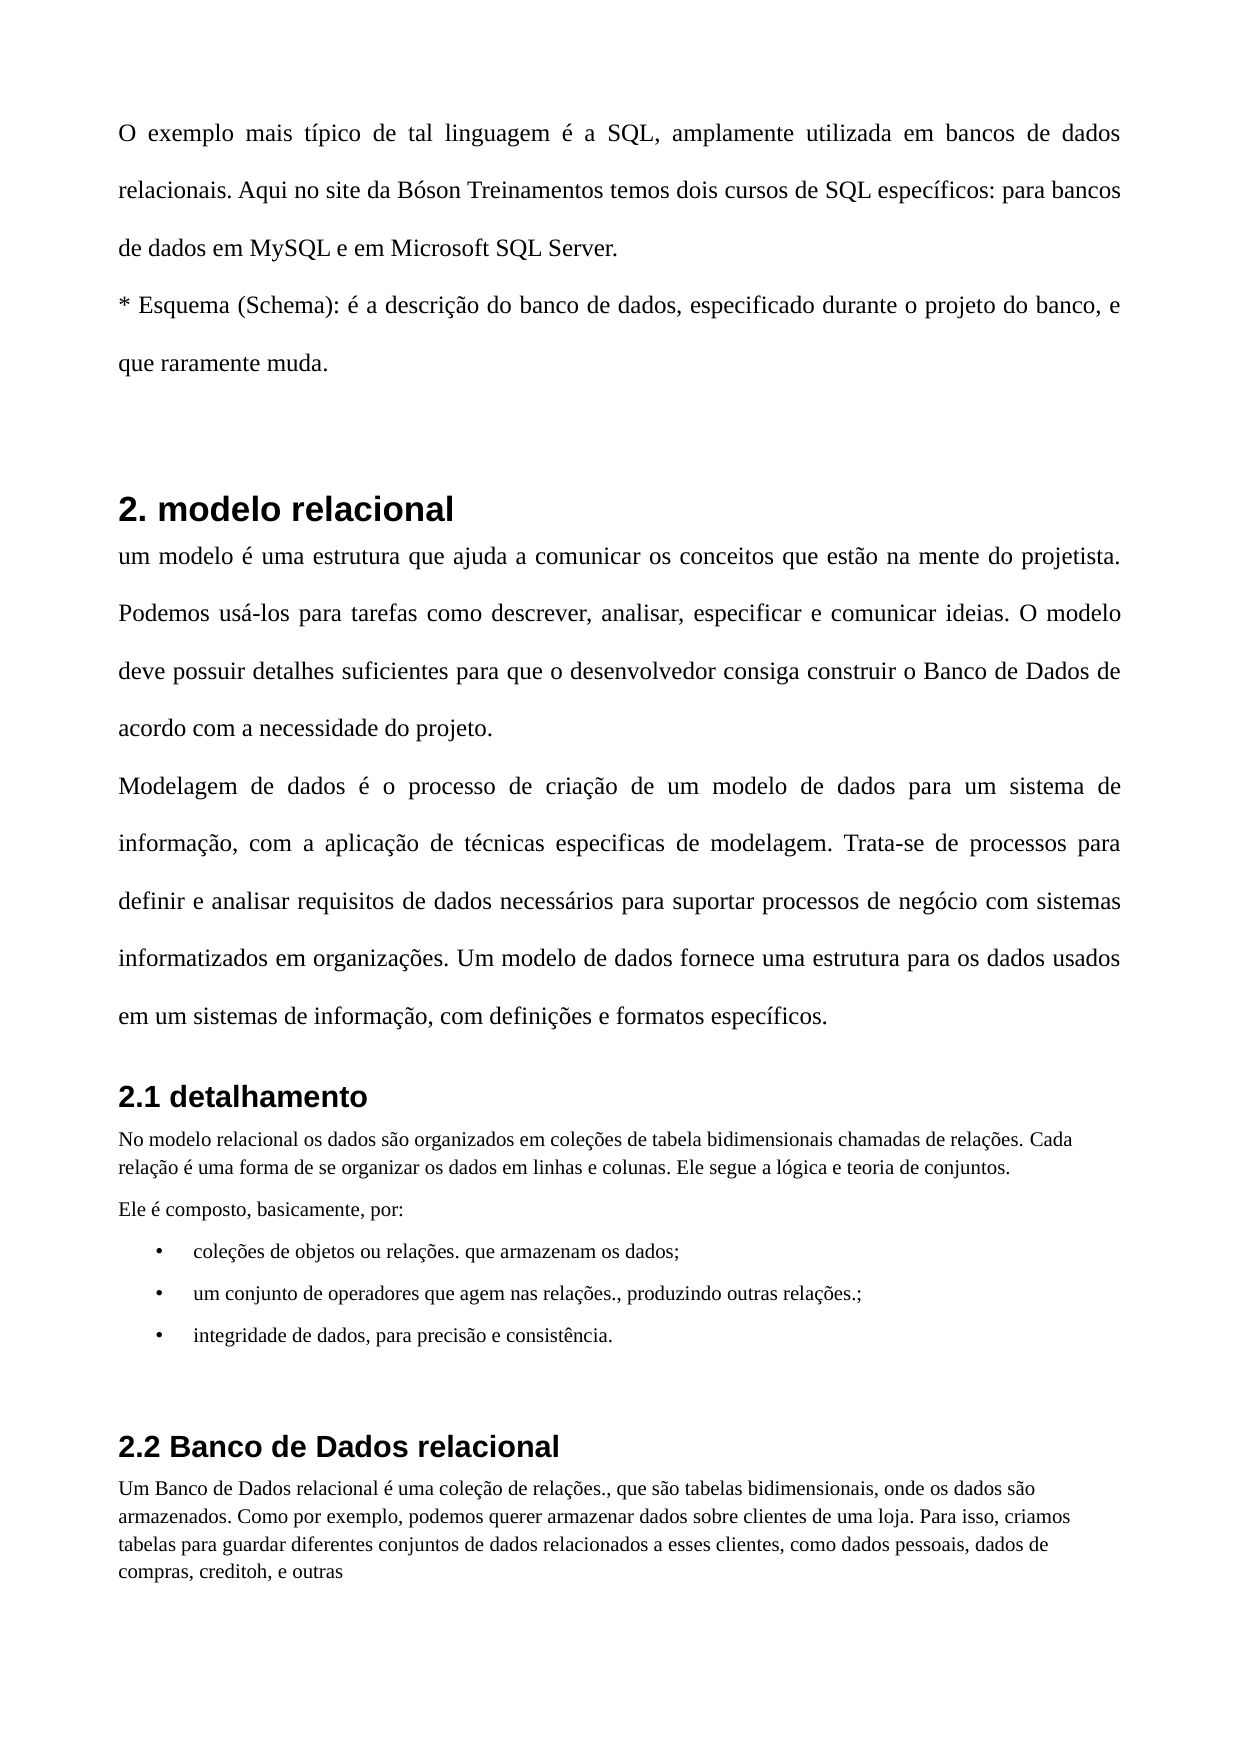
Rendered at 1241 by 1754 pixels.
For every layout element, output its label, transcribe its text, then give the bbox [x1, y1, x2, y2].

list um conjunto de operadores que agem nas relações., produzindo outras relações.; [156, 1281, 1122, 1305]
text Um Banco de Dados relacional é uma coleção de relações., que são tabelas bidimensionais, onde os dados são armazenados. Como por exemplo, podemos querer armazenar dados sobre clientes de uma loja. Para isso, criamos tabelas para guardar diferentes conjuntos de dados relacionados a esses clientes, como dados pessoais, dados de compras, creditoh, e outras [118, 1476, 1122, 1583]
subtitle 2. modelo relacional [118, 488, 1122, 528]
list integridade de dados, para precisão e consistência. [156, 1323, 1122, 1347]
text Ele é composto, basicamente, por: [118, 1197, 1122, 1221]
text um modelo é uma estrutura que ajuda a comunicar os conceitos que estão na mente do projetista. Podemos usá-los para tarefas como descrever, analisar, especificar e comunicar ideias. O modelo deve possuir detalhes suficientes para que o desenvolvedor consiga construir o Banco de Dados de acordo com a necessidade do projeto. [118, 541, 1122, 742]
list coleções de objetos ou relações. que armazenam os dados; [156, 1239, 1122, 1263]
text * Esquema (Schema): é a descrição do banco de dados, especificado durante o projeto do banco, e que raramente muda. [118, 291, 1122, 377]
text O exemplo mais típico de tal linguagem é a SQL, amplamente utilizada em bancos de dados relacionais. Aqui no site da Bóson Treinamentos temos dois cursos de SQL específicos: para bancos de dados em MySQL e em Microsoft SQL Server. [118, 118, 1122, 262]
subtitle 2.2 Banco de Dados relacional [118, 1428, 1122, 1464]
text Modelagem de dados é o processo de criação de um modelo de dados para um sistema de informação, com a aplicação de técnicas especificas de modelagem. Trata-se de processos para definir e analisar requisitos de dados necessários para suportar processos de negócio com sistemas informatizados em organizações. Um modelo de dados fornece uma estrutura para os dados usados em um sistemas de informação, com definições e formatos específicos. [118, 771, 1122, 1029]
text No modelo relacional os dados são organizados em coleções de tabela bidimensionais chamadas de relações. Cada relação é uma forma de se organizar os dados em linhas e colunas. Ele segue a lógica e teoria de conjuntos. [118, 1127, 1122, 1179]
subtitle 2.1 detalhamento [118, 1079, 1122, 1114]
